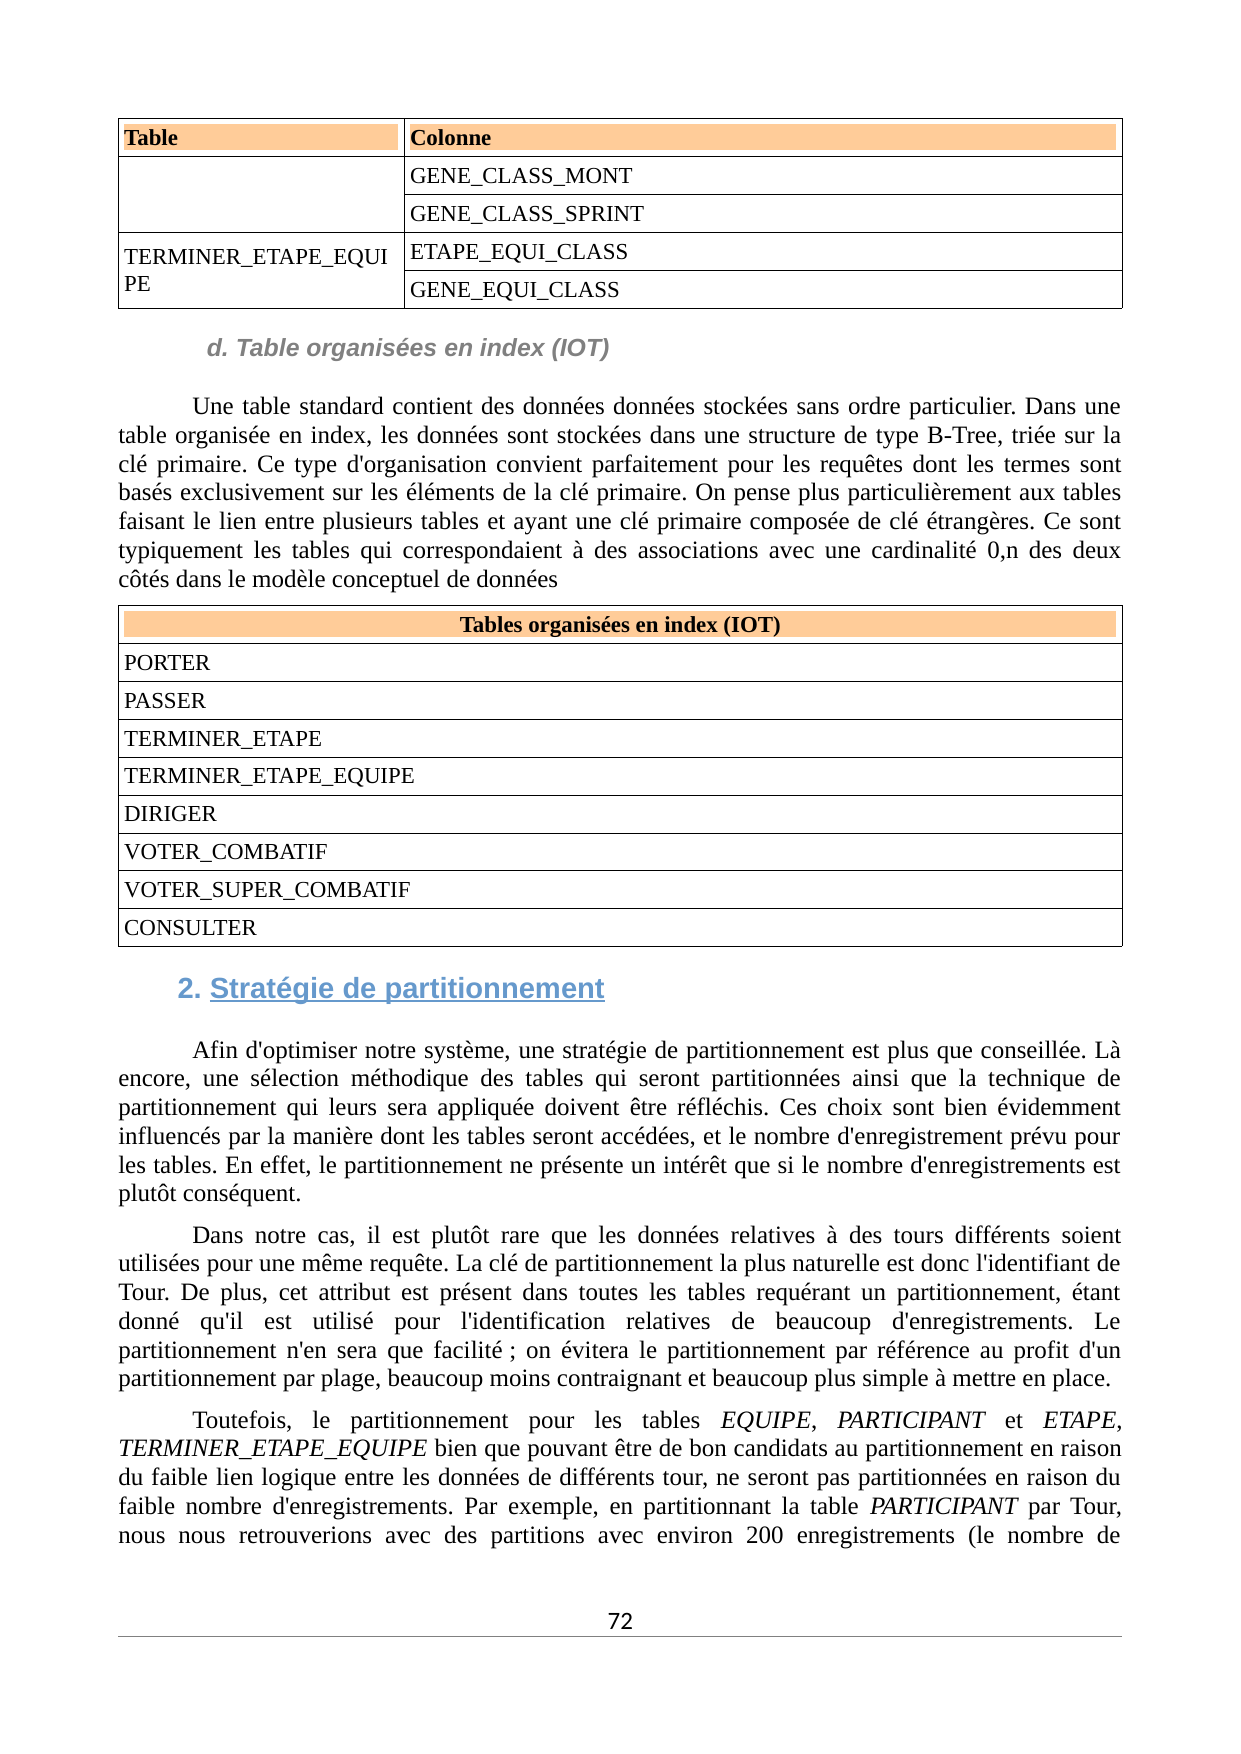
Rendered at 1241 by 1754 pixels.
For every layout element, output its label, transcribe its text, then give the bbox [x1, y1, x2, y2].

table_cell [119, 157, 404, 232]
table_cell TERMINER_ETAPE_EQUIPE [119, 758, 1122, 794]
table_header Tables organisées en index (IOT) [119, 606, 1122, 643]
text Toutefois, le partitionnement pour les tables EQUIPE, PARTICIPANT et ETAPE, TERMINER_ETAPE_EQUIPE bien que pouvant être de bon candidats au partitionnement en raison du faible lien logique entre les données de différents tour, ne seront pas partitionnées en raison du faible nombre d'enregistrements. Par exemple, en partitionnant la table PARTICIPANT par Tour, nous nous retrouverions avec des partitions avec environ 200 enregistrements (le nombre de [118, 1405, 1122, 1548]
table_cell ETAPE_EQUI_CLASS [405, 233, 1122, 270]
table_cell VOTER_COMBATIF [119, 834, 1122, 870]
table_cell TERMINER_ETAPE [119, 720, 1122, 757]
subtitle Stratégie de partitionnement [177, 971, 1122, 1005]
table_cell TERMINER_ETAPE_EQUIPE [119, 233, 404, 308]
table_cell PASSER [119, 682, 1122, 719]
table_cell DIRIGER [119, 796, 1122, 832]
table_cell VOTER_SUPER_COMBATIF [119, 871, 1122, 908]
subtitle Table organisées en index (IOT) [207, 333, 1122, 361]
text Dans notre cas, il est plutôt rare que les données relatives à des tours différents soient utilisées pour une même requête. La clé de partitionnement la plus naturelle est donc l'identifiant de Tour. De plus, cet attribut est présent dans toutes les tables requérant un partitionnement, étant donné qu'il est utilisé pour l'identification relatives de beaucoup d'enregistrements. Le partitionnement n'en sera que facilité ; on évitera le partitionnement par référence au profit d'un partitionnement par plage, beaucoup moins contraignant et beaucoup plus simple à mettre en place. [118, 1220, 1122, 1392]
table_cell GENE_EQUI_CLASS [405, 271, 1122, 308]
table_cell CONSULTER [119, 909, 1122, 946]
table_header Table [119, 119, 404, 156]
text Afin d'optimiser notre système, une stratégie de partitionnement est plus que conseillée. Là encore, une sélection méthodique des tables qui seront partitionnées ainsi que la technique de partitionnement qui leurs sera appliquée doivent être réfléchis. Ces choix sont bien évidemment influencés par la manière dont les tables seront accédées, et le nombre d'enregistrement prévu pour les tables. En effet, le partitionnement ne présente un intérêt que si le nombre d'enregistrements est plutôt conséquent. [118, 1035, 1122, 1207]
table_cell PORTER [119, 644, 1122, 681]
table_header Colonne [405, 119, 1122, 156]
text Une table standard contient des données données stockées sans ordre particulier. Dans une table organisée en index, les données sont stockées dans une structure de type B-Tree, triée sur la clé primaire. Ce type d'organisation convient parfaitement pour les requêtes dont les termes sont basés exclusivement sur les éléments de la clé primaire. On pense plus particulièrement aux tables faisant le lien entre plusieurs tables et ayant une clé primaire composée de clé étrangères. Ce sont typiquement les tables qui correspondaient à des associations avec une cardinalité 0,n des deux côtés dans le modèle conceptuel de données [118, 391, 1122, 592]
table_cell GENE_CLASS_SPRINT [405, 195, 1122, 232]
table_cell GENE_CLASS_MONT [405, 157, 1122, 194]
